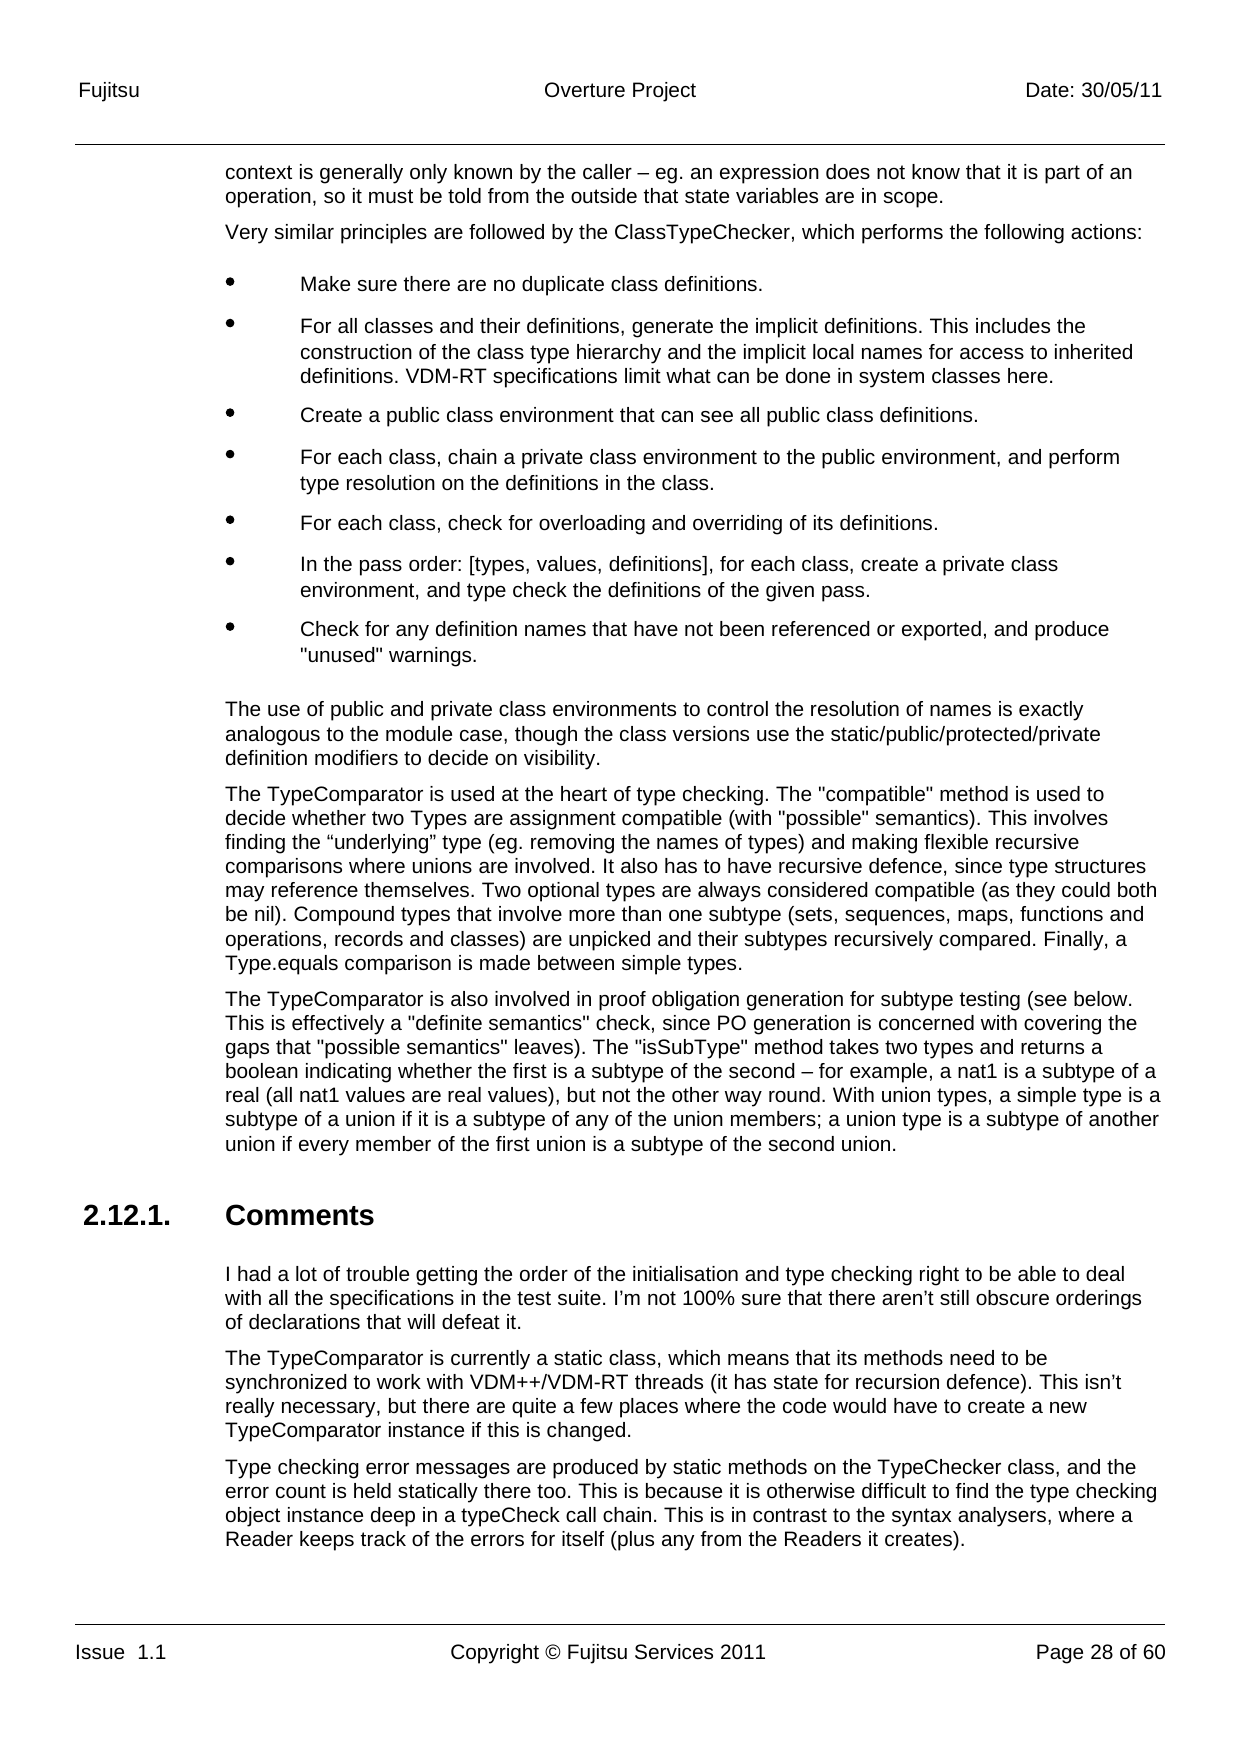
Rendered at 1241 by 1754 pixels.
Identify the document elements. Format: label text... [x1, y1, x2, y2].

text The TypeComparator is currently a static class, which means that its methods need to be synchronized to work with VDM++/VDM-RT threads (it has state for recursion defence). This isn’t really necessary, but there are quite a few places where the code would have to create a new TypeComparator instance if this is changed. [225, 1346, 1165, 1442]
list Make sure there are no duplicate class definitions. [225, 272, 1165, 298]
list For all classes and their definitions, generate the implicit definitions. This includes the construction of the class type hierarchy and the implicit local names for access to inherited definitions. VDM-RT specifications limit what can be done in system classes here. [225, 313, 1165, 388]
text The use of public and private class environments to control the resolution of names is exactly analogous to the module case, though the class versions use the static/public/protected/private definition modifiers to decide on visibility. [225, 697, 1165, 769]
list For each class, check for overloading and overriding of its definitions. [225, 510, 1165, 536]
text context is generally only known by the caller – eg. an expression does not know that it is part of an operation, so it must be told from the outside that state variables are in scope. [225, 160, 1165, 208]
text Type checking error messages are produced by static methods on the TypeChecker class, and the error count is held statically there too. This is because it is otherwise difficult to find the type checking object instance deep in a typeCheck call chain. This is in contrast to the syntax analysers, where a Reader keeps track of the errors for itself (plus any from the Readers it creates). [225, 1455, 1165, 1551]
text The TypeComparator is used at the heart of type checking. The "compatible" method is used to decide whether two Types are assignment compatible (with "possible" semantics). This involves finding the “underlying” type (eg. removing the names of types) and making flexible recursive comparisons where unions are involved. It also has to have recursive defence, since type structures may reference themselves. Two optional types are always considered compatible (as they could both be nil). Compound types that involve more than one subtype (sets, sequences, maps, functions and operations, records and classes) are unpicked and their subtypes recursively compared. Finally, a Type.equals comparison is made between simple types. [225, 782, 1165, 974]
subtitle Comments [75, 1198, 1165, 1232]
list Check for any definition names that have not been referenced or exported, and produce "unused" warnings. [225, 617, 1165, 667]
list Create a public class environment that can see all public class definitions. [225, 403, 1165, 429]
list In the pass order: [types, values, definitions], for each class, create a private class environment, and type check the definitions of the given pass. [225, 551, 1165, 602]
text Very similar principles are followed by the ClassTypeChecker, which performs the following actions: [225, 220, 1165, 244]
text The TypeComparator is also involved in proof obligation generation for subtype testing (see below. This is effectively a "definite semantics" check, since PO generation is concerned with covering the gaps that "possible semantics" leaves). The "isSubType" method takes two types and returns a boolean indicating whether the first is a subtype of the second – for example, a nat1 is a subtype of a real (all nat1 values are real values), but not the other way round. With union types, a simple type is a subtype of a union if it is a subtype of any of the union members; a union type is a subtype of another union if every member of the first union is a subtype of the second union. [225, 987, 1165, 1156]
text I had a lot of trouble getting the order of the initialisation and type checking right to be able to deal with all the specifications in the test suite. I’m not 100% sure that there aren’t still obscure orderings of declarations that will defeat it. [225, 1262, 1165, 1334]
list For each class, chain a private class environment to the public environment, and perform type resolution on the definitions in the class. [225, 444, 1165, 495]
